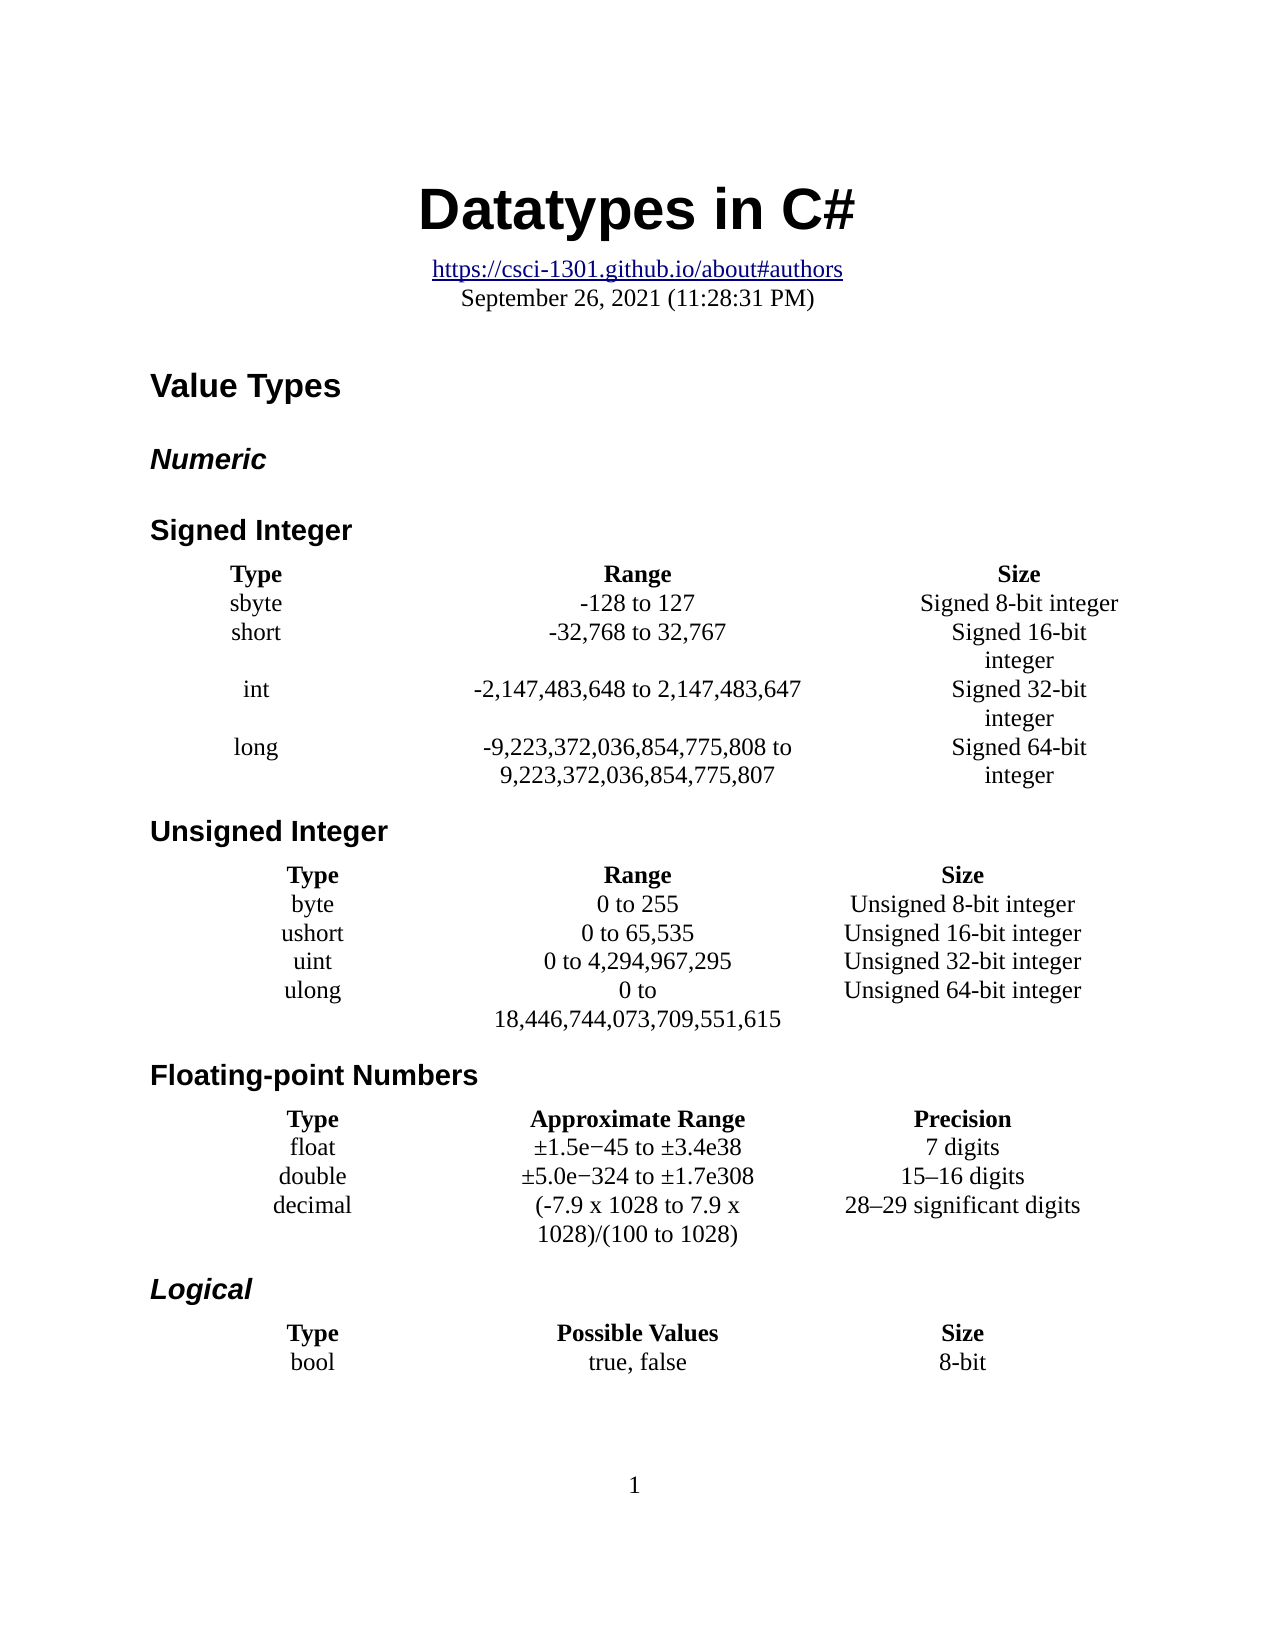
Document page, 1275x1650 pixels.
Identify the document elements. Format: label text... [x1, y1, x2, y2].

table_cell 0 to 65,535 [475, 918, 800, 946]
text September 26, 2021 (11:28:31 PM) [150, 283, 1125, 312]
table_cell long [150, 732, 362, 789]
table_cell decimal [150, 1190, 475, 1247]
table_header Type [150, 1104, 475, 1132]
table_cell -32,768 to 32,767 [362, 617, 913, 674]
table_cell 28–29 significant digits [800, 1190, 1125, 1247]
table_header Type [150, 559, 362, 588]
table_cell int [150, 674, 362, 732]
table_cell Signed 16-bit integer [913, 617, 1125, 674]
subtitle Signed Integer [150, 513, 1125, 547]
subtitle Value Types [150, 366, 1125, 404]
table_cell ±5.0e−324 to ±1.7e308 [475, 1161, 800, 1190]
table_cell 8-bit [800, 1347, 1125, 1376]
table_cell ulong [150, 975, 475, 1033]
table_header Range [475, 860, 800, 889]
table_header Type [150, 1319, 475, 1347]
table_cell Unsigned 16-bit integer [800, 918, 1125, 946]
table_header Type [150, 860, 475, 889]
table_cell double [150, 1161, 475, 1190]
subtitle Numeric [150, 442, 1125, 476]
table_header Size [800, 860, 1125, 889]
table_cell 0 to 18,446,744,073,709,551,615 [475, 975, 800, 1033]
table_cell Signed 32-bit integer [913, 674, 1125, 732]
subtitle Logical [150, 1272, 1125, 1306]
table_cell ushort [150, 918, 475, 946]
table_cell true, false [475, 1347, 800, 1376]
text https://csci-1301.github.io/about#authors [150, 254, 1125, 283]
table_cell uint [150, 946, 475, 975]
table_cell 7 digits [800, 1133, 1125, 1161]
table_cell Unsigned 8-bit integer [800, 889, 1125, 918]
table_cell -2,147,483,648 to 2,147,483,647 [362, 674, 913, 732]
table_cell ±1.5e−45 to ±3.4e38 [475, 1133, 800, 1161]
table_header Precision [800, 1104, 1125, 1132]
table_header Size [913, 559, 1125, 588]
subtitle Floating-point Numbers [150, 1058, 1125, 1091]
subtitle Unsigned Integer [150, 814, 1125, 848]
table_cell 0 to 255 [475, 889, 800, 918]
table_cell short [150, 617, 362, 674]
table_cell Unsigned 64-bit integer [800, 975, 1125, 1033]
table_cell -9,223,372,036,854,775,808 to 9,223,372,036,854,775,807 [362, 732, 913, 789]
table_cell -128 to 127 [362, 588, 913, 617]
table_cell Unsigned 32-bit integer [800, 946, 1125, 975]
table_header Approximate Range [475, 1104, 800, 1132]
table_cell 15–16 digits [800, 1161, 1125, 1190]
table_cell (-7.9 x 1028 to 7.9 x 1028)/(100 to 1028) [475, 1190, 800, 1247]
table_cell Signed 8-bit integer [913, 588, 1125, 617]
table_cell Signed 64-bit integer [913, 732, 1125, 789]
table_header Size [800, 1319, 1125, 1347]
table_cell 0 to 4,294,967,295 [475, 946, 800, 975]
table_cell bool [150, 1347, 475, 1376]
table_header Range [362, 559, 913, 588]
title Datatypes in C# [150, 175, 1125, 242]
table_header Possible Values [475, 1319, 800, 1347]
table_cell float [150, 1133, 475, 1161]
table_cell byte [150, 889, 475, 918]
table_cell sbyte [150, 588, 362, 617]
